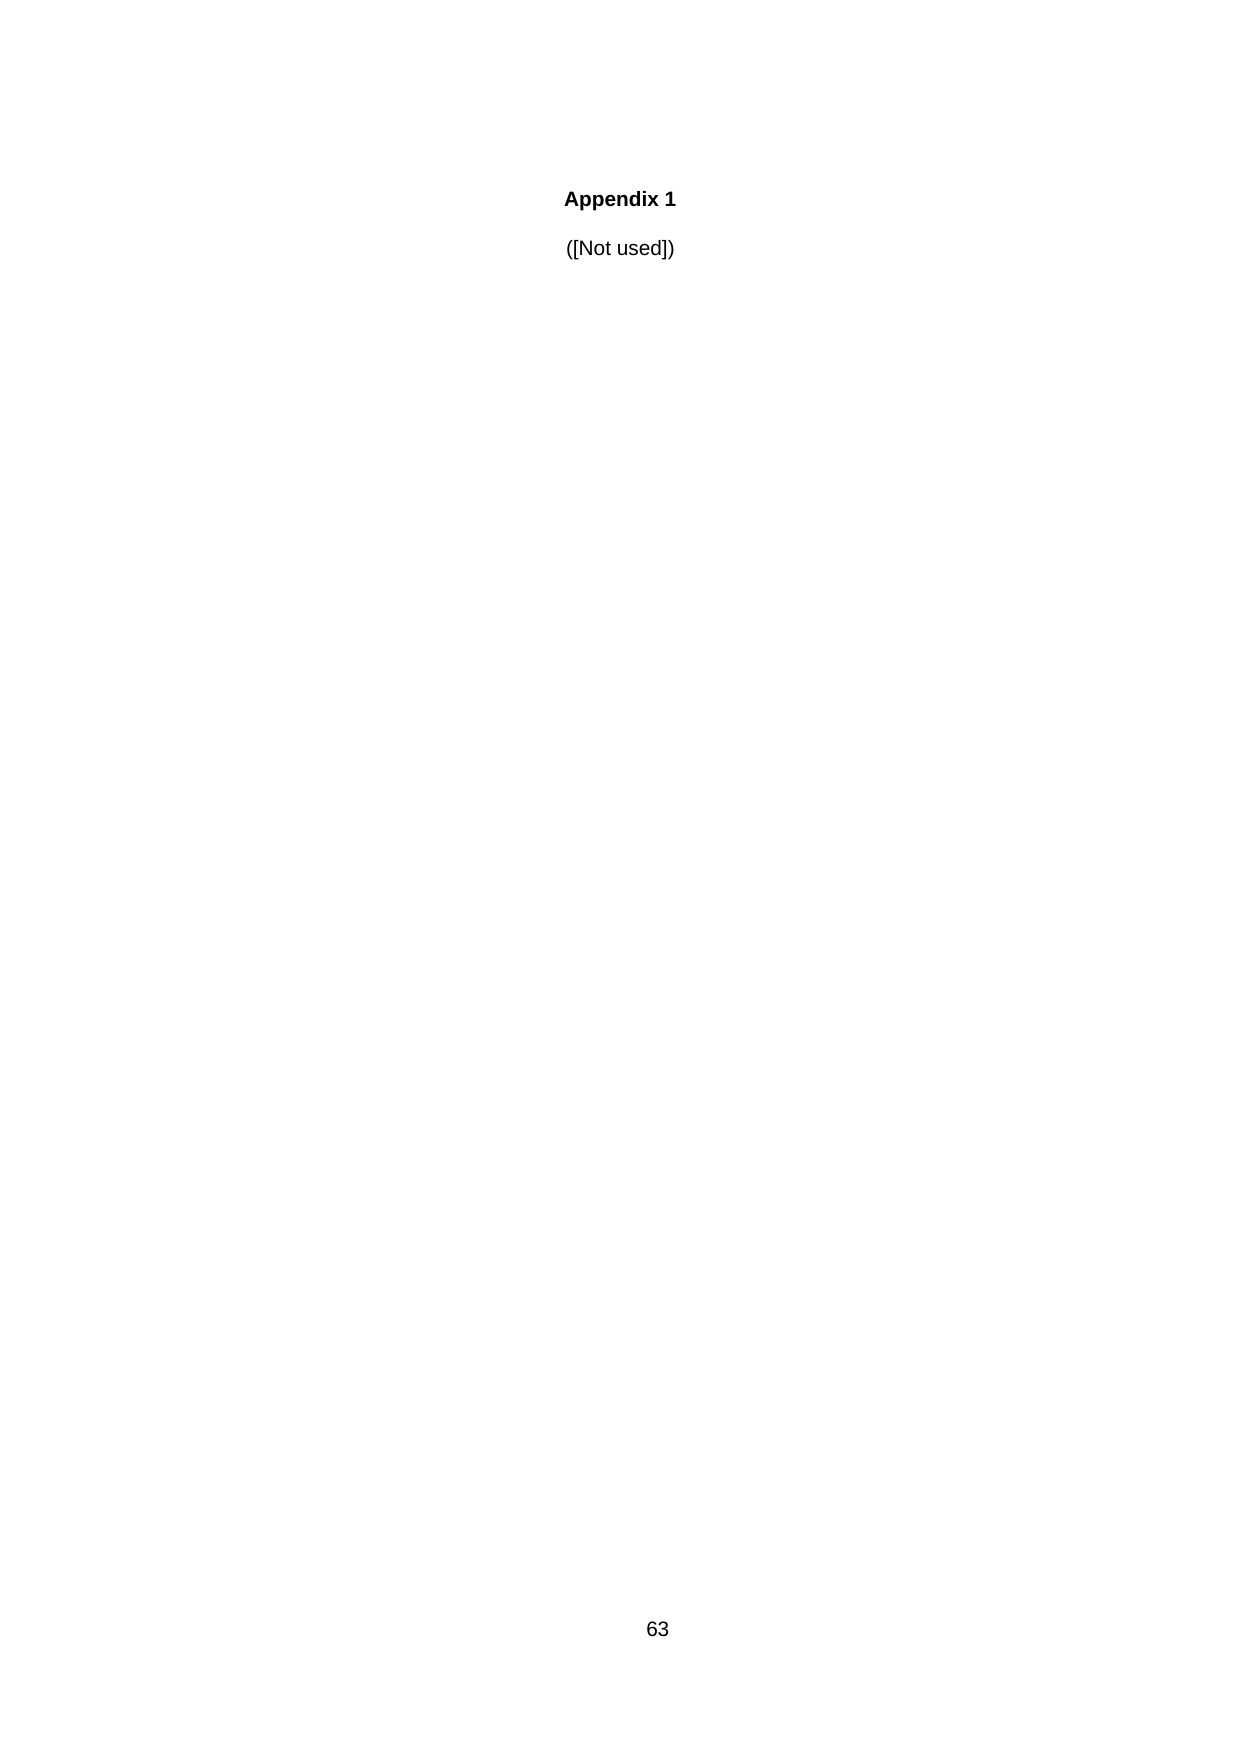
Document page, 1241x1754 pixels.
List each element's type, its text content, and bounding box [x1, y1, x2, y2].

text ([Not used]) [150, 235, 1090, 259]
text Appendix 1 [150, 186, 1090, 210]
